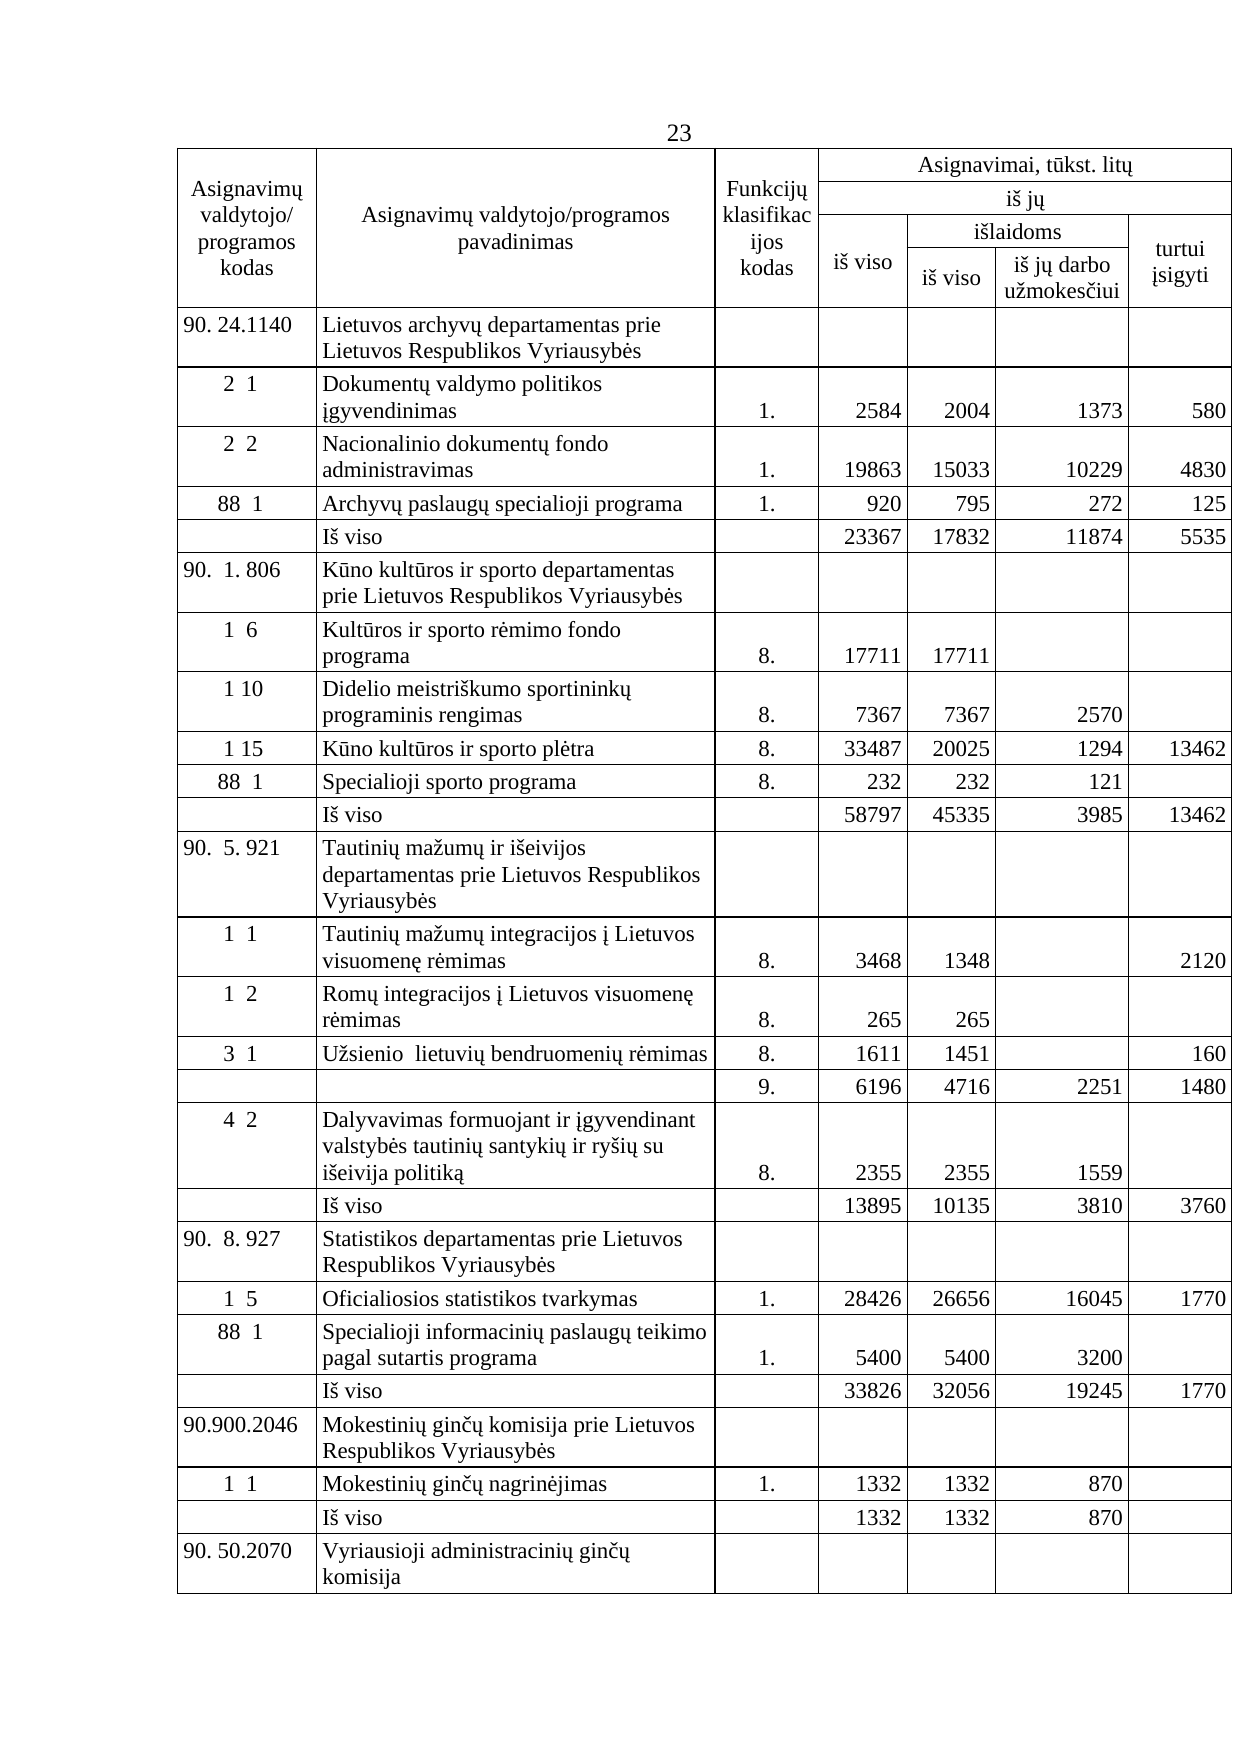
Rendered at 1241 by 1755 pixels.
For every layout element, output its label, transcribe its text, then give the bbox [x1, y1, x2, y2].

table_cell 2 2 [178, 427, 316, 486]
table_cell [908, 1534, 995, 1592]
table_cell Iš viso [317, 1375, 714, 1407]
table_cell 232 [819, 765, 907, 797]
table_cell 2251 [996, 1070, 1128, 1102]
table_cell 2570 [996, 672, 1128, 731]
table_cell Archyvų paslaugų specialioji programa [317, 487, 714, 519]
table_cell Mokestinių ginčų nagrinėjimas [317, 1468, 714, 1500]
table_cell turtui įsigyti [1129, 215, 1231, 307]
table_cell 5400 [908, 1315, 995, 1374]
table_cell 3760 [1129, 1189, 1231, 1221]
table_cell 28426 [819, 1282, 907, 1314]
table_cell 3 1 [178, 1037, 316, 1069]
table_cell Iš viso [317, 520, 714, 552]
table_cell 13462 [1129, 732, 1231, 764]
table_cell 1 1 [178, 1468, 316, 1500]
table_cell 1480 [1129, 1070, 1231, 1102]
table_cell 3985 [996, 798, 1128, 831]
table_cell 1 2 [178, 977, 316, 1036]
table_cell [819, 1222, 907, 1281]
table_cell 23367 [819, 520, 907, 552]
table_cell Iš viso [317, 1189, 714, 1221]
table_cell 1 15 [178, 732, 316, 764]
table_cell 90. 8. 927 [178, 1222, 316, 1281]
table_cell 13895 [819, 1189, 907, 1221]
table_cell 1348 [908, 918, 995, 976]
table_cell Kūno kultūros ir sporto departamentas prie Lietuvos Respublikos Vyriausybės [317, 553, 714, 612]
table_cell 1770 [1129, 1282, 1231, 1314]
table_cell 5400 [819, 1315, 907, 1374]
table_cell Kultūros ir sporto rėmimo fondo programa [317, 613, 714, 671]
table_cell 7367 [908, 672, 995, 731]
table_cell 26656 [908, 1282, 995, 1314]
table_cell [996, 1037, 1128, 1069]
table_cell 16045 [996, 1282, 1128, 1314]
table_cell [996, 613, 1128, 671]
table_cell 4 2 [178, 1103, 316, 1188]
table_cell Didelio meistriškumo sportininkų programinis rengimas [317, 672, 714, 731]
table_cell [1129, 308, 1231, 366]
table_cell išlaidoms [908, 215, 1128, 247]
table_cell 4716 [908, 1070, 995, 1102]
table_cell 160 [1129, 1037, 1231, 1069]
table_cell [1129, 977, 1231, 1036]
table_cell 1. [716, 487, 818, 519]
table_cell 19245 [996, 1375, 1128, 1407]
table_cell 2 1 [178, 368, 316, 426]
table_cell [1129, 1534, 1231, 1592]
table_cell [908, 553, 995, 612]
table_cell 8. [716, 977, 818, 1036]
table_header Asignavimų valdytojo/programos pavadinimas [317, 149, 714, 307]
table_header Funkcijų klasifikacijos kodas [716, 149, 818, 307]
table_cell Dokumentų valdymo politikos įgyvendinimas [317, 368, 714, 426]
table_cell iš jų [819, 182, 1231, 214]
table_cell 920 [819, 487, 907, 519]
table_cell 1. [716, 1282, 818, 1314]
table_cell 265 [908, 977, 995, 1036]
table_cell [908, 1408, 995, 1466]
table_cell 17832 [908, 520, 995, 552]
table_cell 8. [716, 918, 818, 976]
table_cell 265 [819, 977, 907, 1036]
table_cell 5535 [1129, 520, 1231, 552]
table_cell 1294 [996, 732, 1128, 764]
table_cell Vyriausioji administracinių ginčų komisija [317, 1534, 714, 1592]
table_cell [317, 1070, 714, 1102]
table_cell 2120 [1129, 918, 1231, 976]
table_cell 6196 [819, 1070, 907, 1102]
table_cell 1. [716, 1468, 818, 1500]
table_cell [1129, 1315, 1231, 1374]
table_cell 45335 [908, 798, 995, 831]
table_cell [908, 1222, 995, 1281]
table_cell [178, 1375, 316, 1407]
table_cell Oficialiosios statistikos tvarkymas [317, 1282, 714, 1314]
table_cell [819, 308, 907, 366]
table_cell 17711 [908, 613, 995, 671]
table_cell 8. [716, 613, 818, 671]
table_cell 9. [716, 1070, 818, 1102]
table_cell 1373 [996, 368, 1128, 426]
table_cell [996, 832, 1128, 916]
table_cell [819, 832, 907, 916]
table_cell [1129, 613, 1231, 671]
table_cell 1611 [819, 1037, 907, 1069]
table_cell 88 1 [178, 765, 316, 797]
table_cell 870 [996, 1468, 1128, 1500]
table_cell [908, 308, 995, 366]
table_cell [819, 553, 907, 612]
table_cell [996, 918, 1128, 976]
table_cell [178, 798, 316, 831]
table_cell 33826 [819, 1375, 907, 1407]
table_cell [996, 977, 1128, 1036]
table_cell [1129, 1408, 1231, 1466]
table_cell 1. [716, 1315, 818, 1374]
table_cell [1129, 672, 1231, 731]
table_cell 3468 [819, 918, 907, 976]
table_cell 19863 [819, 427, 907, 486]
table_header Asignavimų valdytojo/ programos kodas [178, 149, 316, 307]
table_cell [1129, 1501, 1231, 1533]
table_cell 90. 1. 806 [178, 553, 316, 612]
table_cell 1332 [908, 1501, 995, 1533]
table_cell 20025 [908, 732, 995, 764]
table_cell Specialioji informacinių paslaugų teikimo pagal sutartis programa [317, 1315, 714, 1374]
table_cell [819, 1534, 907, 1592]
table_cell 10229 [996, 427, 1128, 486]
table_cell [716, 832, 818, 916]
table_cell 8. [716, 672, 818, 731]
table_cell 90. 50.2070 [178, 1534, 316, 1592]
table_cell 1. [716, 427, 818, 486]
table_cell 88 1 [178, 487, 316, 519]
table_cell 232 [908, 765, 995, 797]
table_cell 90. 24.1140 [178, 308, 316, 366]
table_cell [716, 308, 818, 366]
table_cell 90. 5. 921 [178, 832, 316, 916]
table_cell [178, 520, 316, 552]
table_cell Tautinių mažumų integracijos į Lietuvos visuomenę rėmimas [317, 918, 714, 976]
table_cell 870 [996, 1501, 1128, 1533]
table_cell 121 [996, 765, 1128, 797]
table_cell 4830 [1129, 427, 1231, 486]
table_cell 1. [716, 368, 818, 426]
table_cell 2584 [819, 368, 907, 426]
table_cell 33487 [819, 732, 907, 764]
table_cell 1332 [908, 1468, 995, 1500]
table_cell [716, 1408, 818, 1466]
table_cell 1332 [819, 1501, 907, 1533]
table_cell [1129, 1468, 1231, 1500]
table_cell 580 [1129, 368, 1231, 426]
table_cell 2355 [819, 1103, 907, 1188]
table_cell 3200 [996, 1315, 1128, 1374]
table_cell [716, 520, 818, 552]
table_cell [996, 1534, 1128, 1592]
table_cell Tautinių mažumų ir išeivijos departamentas prie Lietuvos Respublikos Vyriausybės [317, 832, 714, 916]
table_cell 1559 [996, 1103, 1128, 1188]
table_cell 2355 [908, 1103, 995, 1188]
table_cell 2004 [908, 368, 995, 426]
table_cell 125 [1129, 487, 1231, 519]
table_cell [716, 1222, 818, 1281]
table_cell 272 [996, 487, 1128, 519]
table_cell [716, 553, 818, 612]
table_cell 10135 [908, 1189, 995, 1221]
table_cell [996, 308, 1128, 366]
table_cell 3810 [996, 1189, 1128, 1221]
table_cell Iš viso [317, 798, 714, 831]
table_cell 17711 [819, 613, 907, 671]
table_cell 90.900.2046 [178, 1408, 316, 1466]
table_cell [996, 553, 1128, 612]
table_cell Romų integracijos į Lietuvos visuomenę rėmimas [317, 977, 714, 1036]
table_cell 8. [716, 1103, 818, 1188]
table_cell Specialioji sporto programa [317, 765, 714, 797]
table_cell 13462 [1129, 798, 1231, 831]
table_cell Iš viso [317, 1501, 714, 1533]
table_cell 1 5 [178, 1282, 316, 1314]
table_cell [819, 1408, 907, 1466]
table_cell Statistikos departamentas prie Lietuvos Respublikos Vyriausybės [317, 1222, 714, 1281]
table_cell 1 1 [178, 918, 316, 976]
table_cell 32056 [908, 1375, 995, 1407]
table_cell [1129, 1103, 1231, 1188]
table_cell Kūno kultūros ir sporto plėtra [317, 732, 714, 764]
table_cell Mokestinių ginčų komisija prie Lietuvos Respublikos Vyriausybės [317, 1408, 714, 1466]
table_cell [716, 798, 818, 831]
table_cell 1770 [1129, 1375, 1231, 1407]
table_cell [1129, 1222, 1231, 1281]
table_cell [716, 1189, 818, 1221]
table_cell Užsienio lietuvių bendruomenių rėmimas [317, 1037, 714, 1069]
table_cell [178, 1189, 316, 1221]
table_cell [996, 1408, 1128, 1466]
table_cell [178, 1501, 316, 1533]
table_cell 88 1 [178, 1315, 316, 1374]
table_cell [996, 1222, 1128, 1281]
table_cell 8. [716, 732, 818, 764]
table_cell 795 [908, 487, 995, 519]
table_cell 8. [716, 1037, 818, 1069]
table_cell 1 6 [178, 613, 316, 671]
table_header Asignavimai, tūkst. litų [819, 149, 1231, 181]
table_cell [1129, 765, 1231, 797]
table_cell 58797 [819, 798, 907, 831]
table_cell 15033 [908, 427, 995, 486]
table_cell [178, 1070, 316, 1102]
table_cell 1451 [908, 1037, 995, 1069]
table_cell iš jų darbo užmokesčiui [996, 248, 1128, 307]
table_cell Nacionalinio dokumentų fondo administravimas [317, 427, 714, 486]
table_cell Lietuvos archyvų departamentas prie Lietuvos Respublikos Vyriausybės [317, 308, 714, 366]
table_cell [1129, 832, 1231, 916]
table_cell 1332 [819, 1468, 907, 1500]
table_cell iš viso [908, 248, 995, 307]
table_cell 1 10 [178, 672, 316, 731]
table_cell [716, 1534, 818, 1592]
table_cell 7367 [819, 672, 907, 731]
table_cell iš viso [819, 215, 907, 307]
table_cell [908, 832, 995, 916]
table_cell [1129, 553, 1231, 612]
table_cell [716, 1375, 818, 1407]
table_cell 11874 [996, 520, 1128, 552]
table_cell [716, 1501, 818, 1533]
table_cell Dalyvavimas formuojant ir įgyvendinant valstybės tautinių santykių ir ryšių su išeivija politiką [317, 1103, 714, 1188]
table_cell 8. [716, 765, 818, 797]
